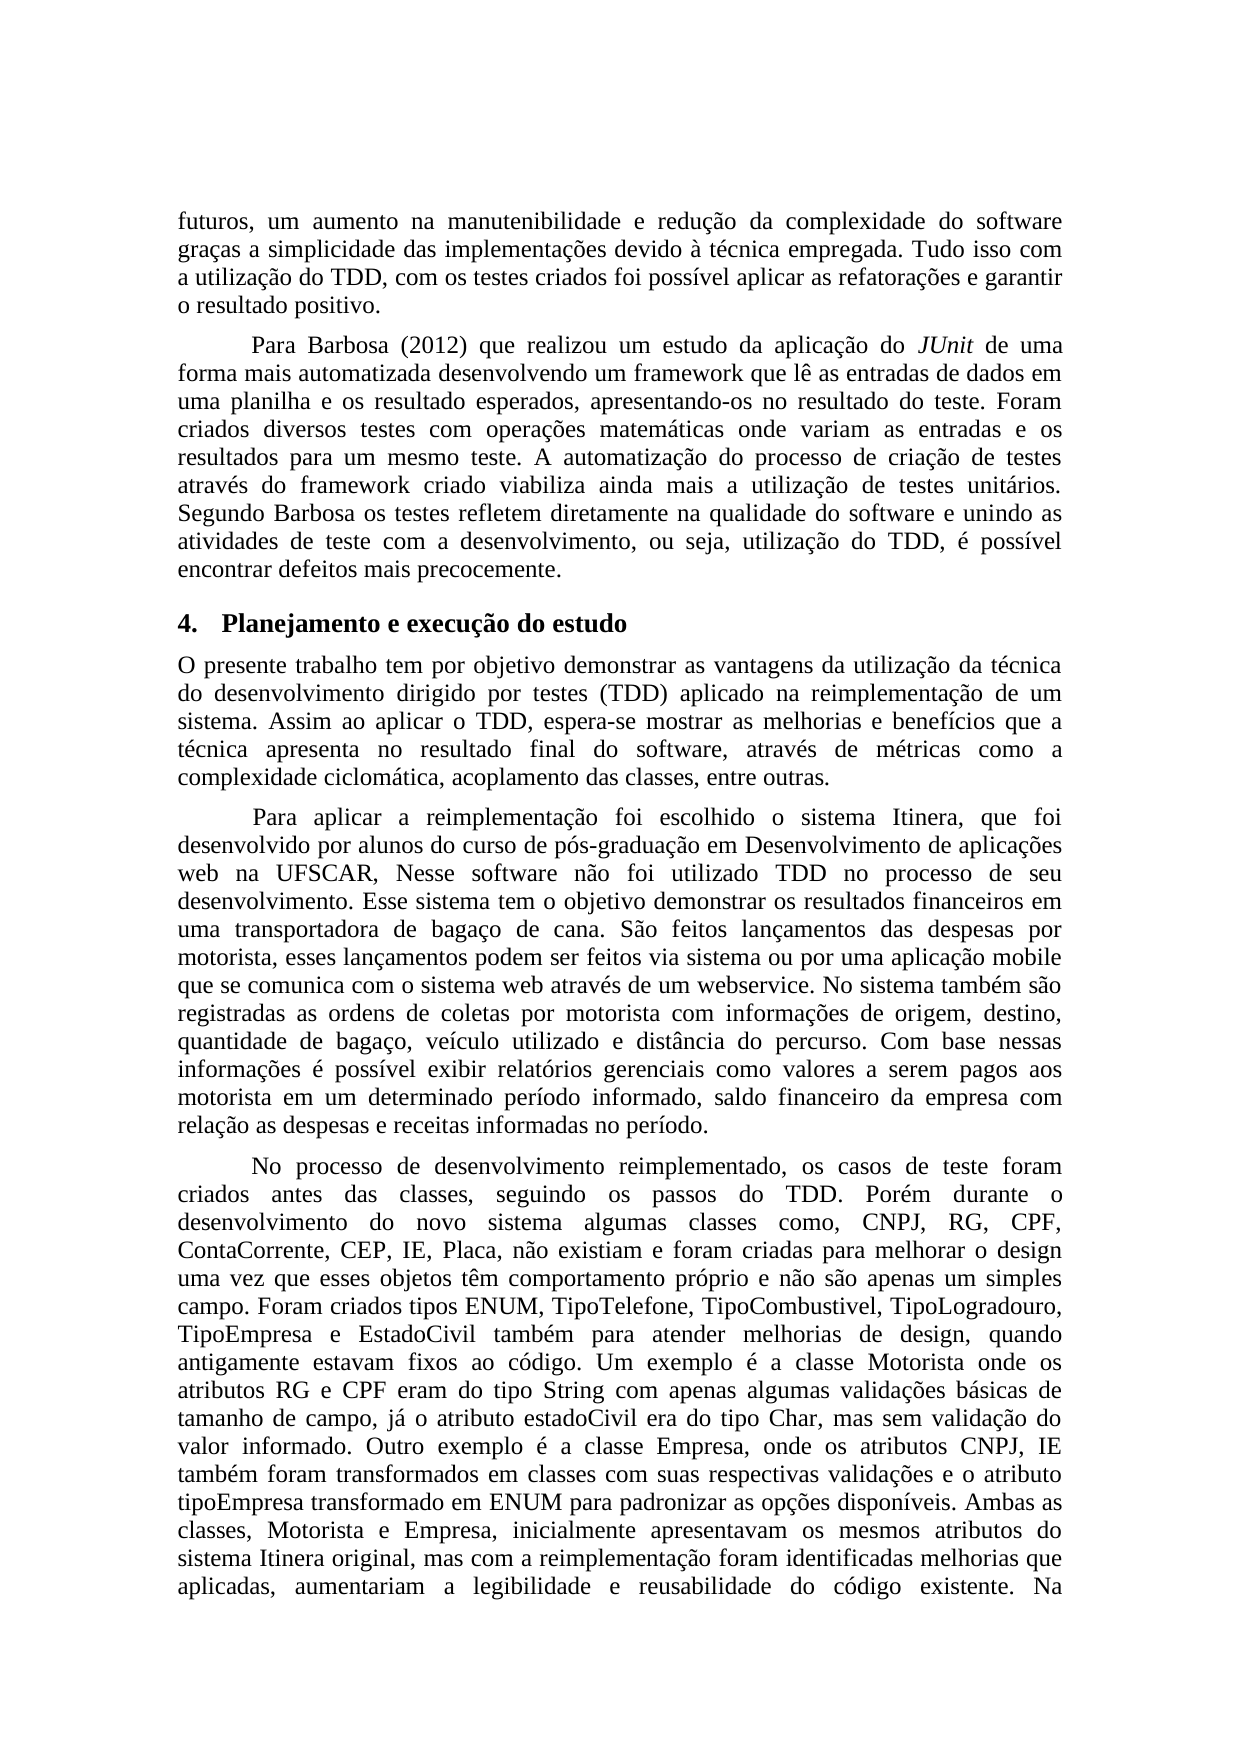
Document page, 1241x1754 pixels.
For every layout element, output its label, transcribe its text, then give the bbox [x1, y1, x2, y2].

text O presente trabalho tem por objetivo demonstrar as vantagens da utilização da técnica do desenvolvimento dirigido por testes (TDD) aplicado na reimplementação de um sistema. Assim ao aplicar o TDD, espera-se mostrar as melhorias e benefícios que a técnica apresenta no resultado final do software, através de métricas como a complexidade ciclomática, acoplamento das classes, entre outras. [177, 651, 1063, 791]
text Para Barbosa (2012) que realizou um estudo da aplicação do JUnit de uma forma mais automatizada desenvolvendo um framework que lê as entradas de dados em uma planilha e os resultado esperados, apresentando-os no resultado do teste. Foram criados diversos testes com operações matemáticas onde variam as entradas e os resultados para um mesmo teste. A automatização do processo de criação de testes através do framework criado viabiliza ainda mais a utilização de testes unitários. Segundo Barbosa os testes refletem diretamente na qualidade do software e unindo as atividades de teste com a desenvolvimento, ou seja, utilização do TDD, é possível encontrar defeitos mais precocemente. [177, 331, 1063, 583]
text futuros, um aumento na manutenibilidade e redução da complexidade do software graças a simplicidade das implementações devido à técnica empregada. Tudo isso com a utilização do TDD, com os testes criados foi possível aplicar as refatorações e garantir o resultado positivo. [177, 207, 1063, 319]
text Para aplicar a reimplementação foi escolhido o sistema Itinera, que foi desenvolvido por alunos do curso de pós-graduação em Desenvolvimento de aplicações web na UFSCAR, Nesse software não foi utilizado TDD no processo de seu desenvolvimento. Esse sistema tem o objetivo demonstrar os resultados financeiros em uma transportadora de bagaço de cana. São feitos lançamentos das despesas por motorista, esses lançamentos podem ser feitos via sistema ou por uma aplicação mobile que se comunica com o sistema web através de um webservice. No sistema também são registradas as ordens de coletas por motorista com informações de origem, destino, quantidade de bagaço, veículo utilizado e distância do percurso. Com base nessas informações é possível exibir relatórios gerenciais como valores a serem pagos aos motorista em um determinado período informado, saldo financeiro da empresa com relação as despesas e receitas informadas no período. [177, 803, 1063, 1139]
text No processo de desenvolvimento reimplementado, os casos de teste foram criados antes das classes, seguindo os passos do TDD. Porém durante o desenvolvimento do novo sistema algumas classes como, CNPJ, RG, CPF, ContaCorrente, CEP, IE, Placa, não existiam e foram criadas para melhorar o design uma vez que esses objetos têm comportamento próprio e não são apenas um simples campo. Foram criados tipos ENUM, TipoTelefone, TipoCombustivel, TipoLogradouro, TipoEmpresa e EstadoCivil também para atender melhorias de design, quando antigamente estavam fixos ao código. Um exemplo é a classe Motorista onde os atributos RG e CPF eram do tipo String com apenas algumas validações básicas de tamanho de campo, já o atributo estadoCivil era do tipo Char, mas sem validação do valor informado. Outro exemplo é a classe Empresa, onde os atributos CNPJ, IE também foram transformados em classes com suas respectivas validações e o atributo tipoEmpresa transformado em ENUM para padronizar as opções disponíveis. Ambas as classes, Motorista e Empresa, inicialmente apresentavam os mesmos atributos do sistema Itinera original, mas com a reimplementação foram identificadas melhorias que aplicadas, aumentariam a legibilidade e reusabilidade do código existente. Na [177, 1152, 1063, 1600]
title Planejamento e execução do estudo [177, 608, 1063, 638]
